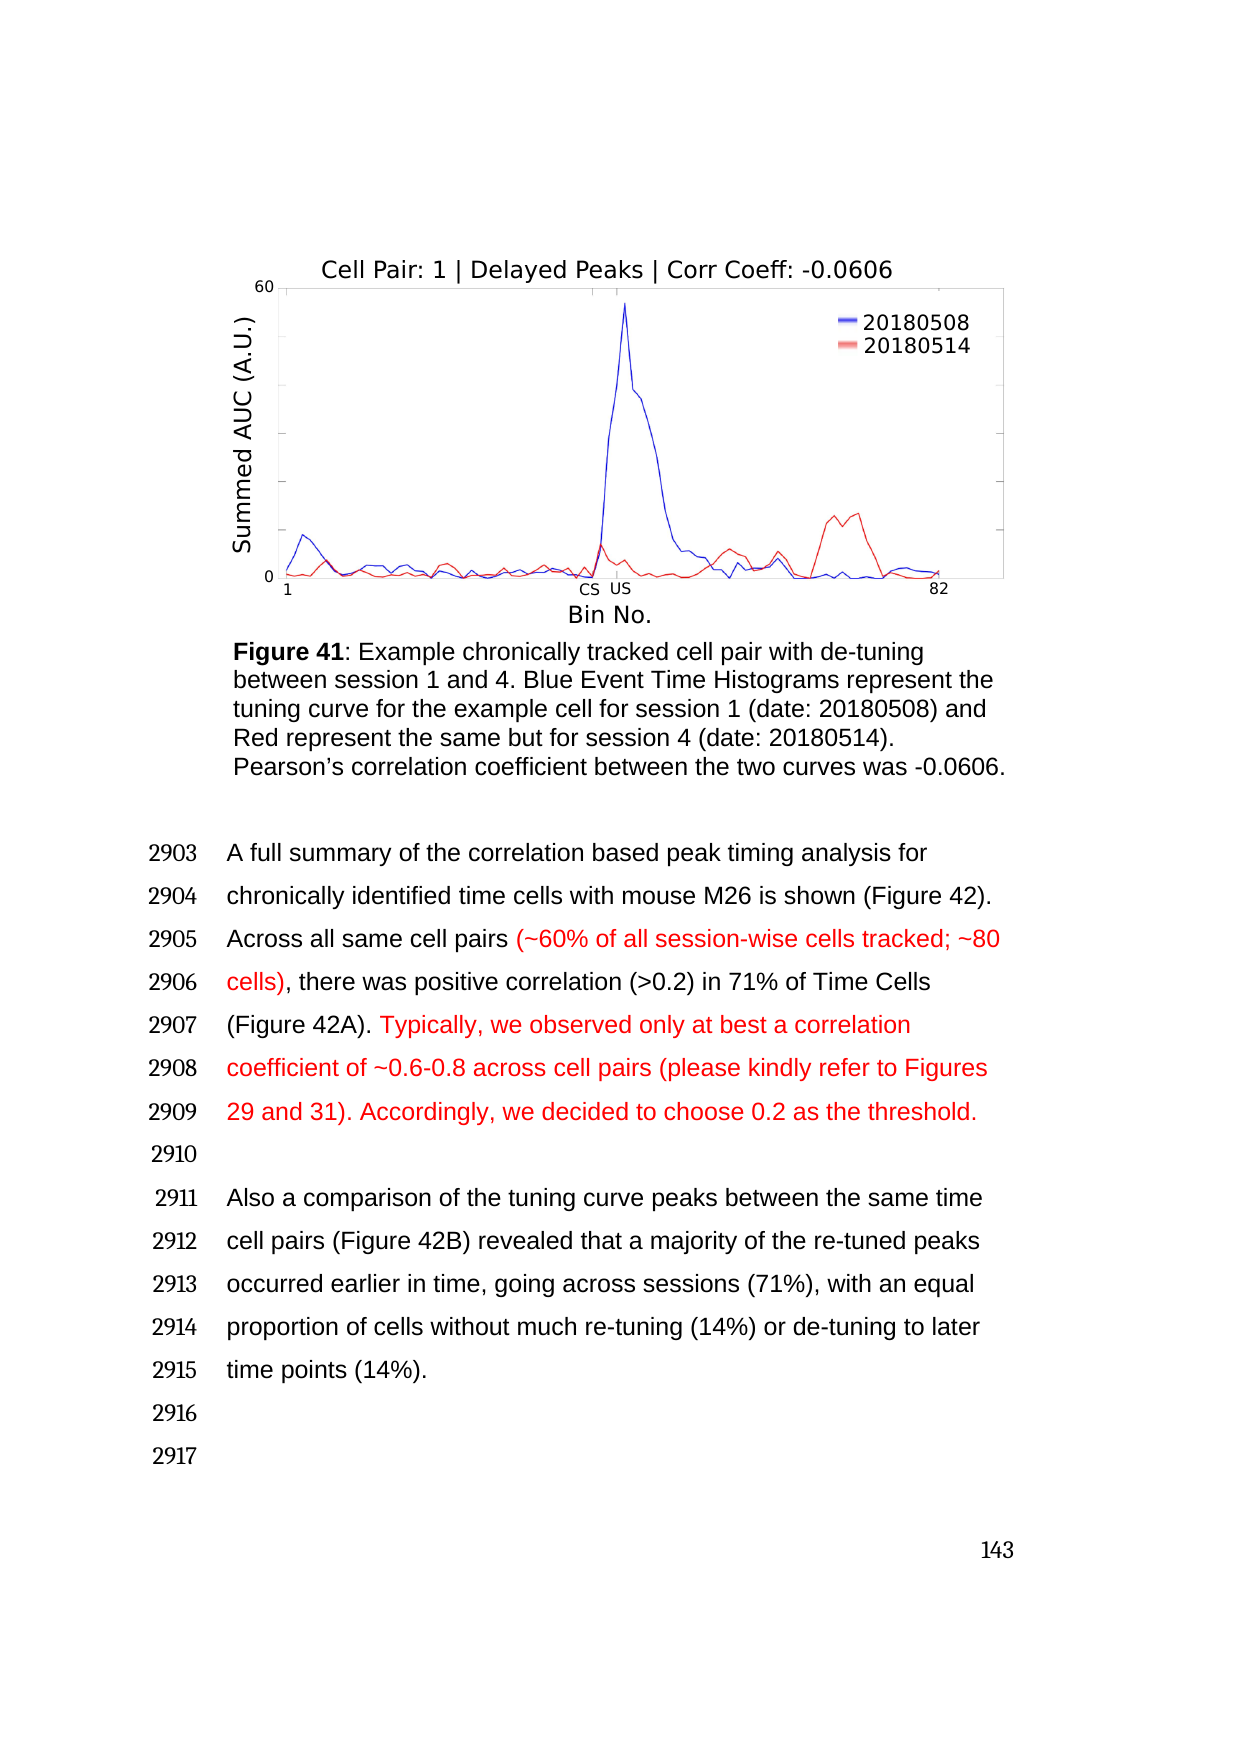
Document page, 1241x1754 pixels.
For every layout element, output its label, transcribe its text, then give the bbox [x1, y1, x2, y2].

text A full summary of the correlation based peak timing analysis for chronically identified time cells with mouse M26 is shown (Figure 42). Across all same cell pairs (~60% of all session-wise cells tracked; ~80 cells), there was positive correlation (>0.2) in 71% of Time Cells (Figure 42A). Typically, we observed only at best a correlation coefficient of ~0.6-0.8 across cell pairs (please kindly refer to Figures 29 and 31). Accordingly, we decided to choose 0.2 as the threshold. [226, 838, 1014, 1125]
text Figure 41: Example chronically tracked cell pair with de-tuning between session 1 and 4. Blue Event Time Histograms represent the tuning curve for the example cell for session 1 (date: 20180508) and Red represent the same but for session 4 (date: 20180514). Pearson’s correlation coefficient between the two curves was -0.0606. [233, 624, 1007, 780]
text Also a comparison of the tuning curve peaks between the same time cell pairs (Figure 42B) revealed that a majority of the re-tuned peaks occurred earlier in time, going across sessions (71%), with an equal proportion of cells without much re-tuning (14%) or de-tuning to later time points (14%). [226, 1183, 1014, 1384]
